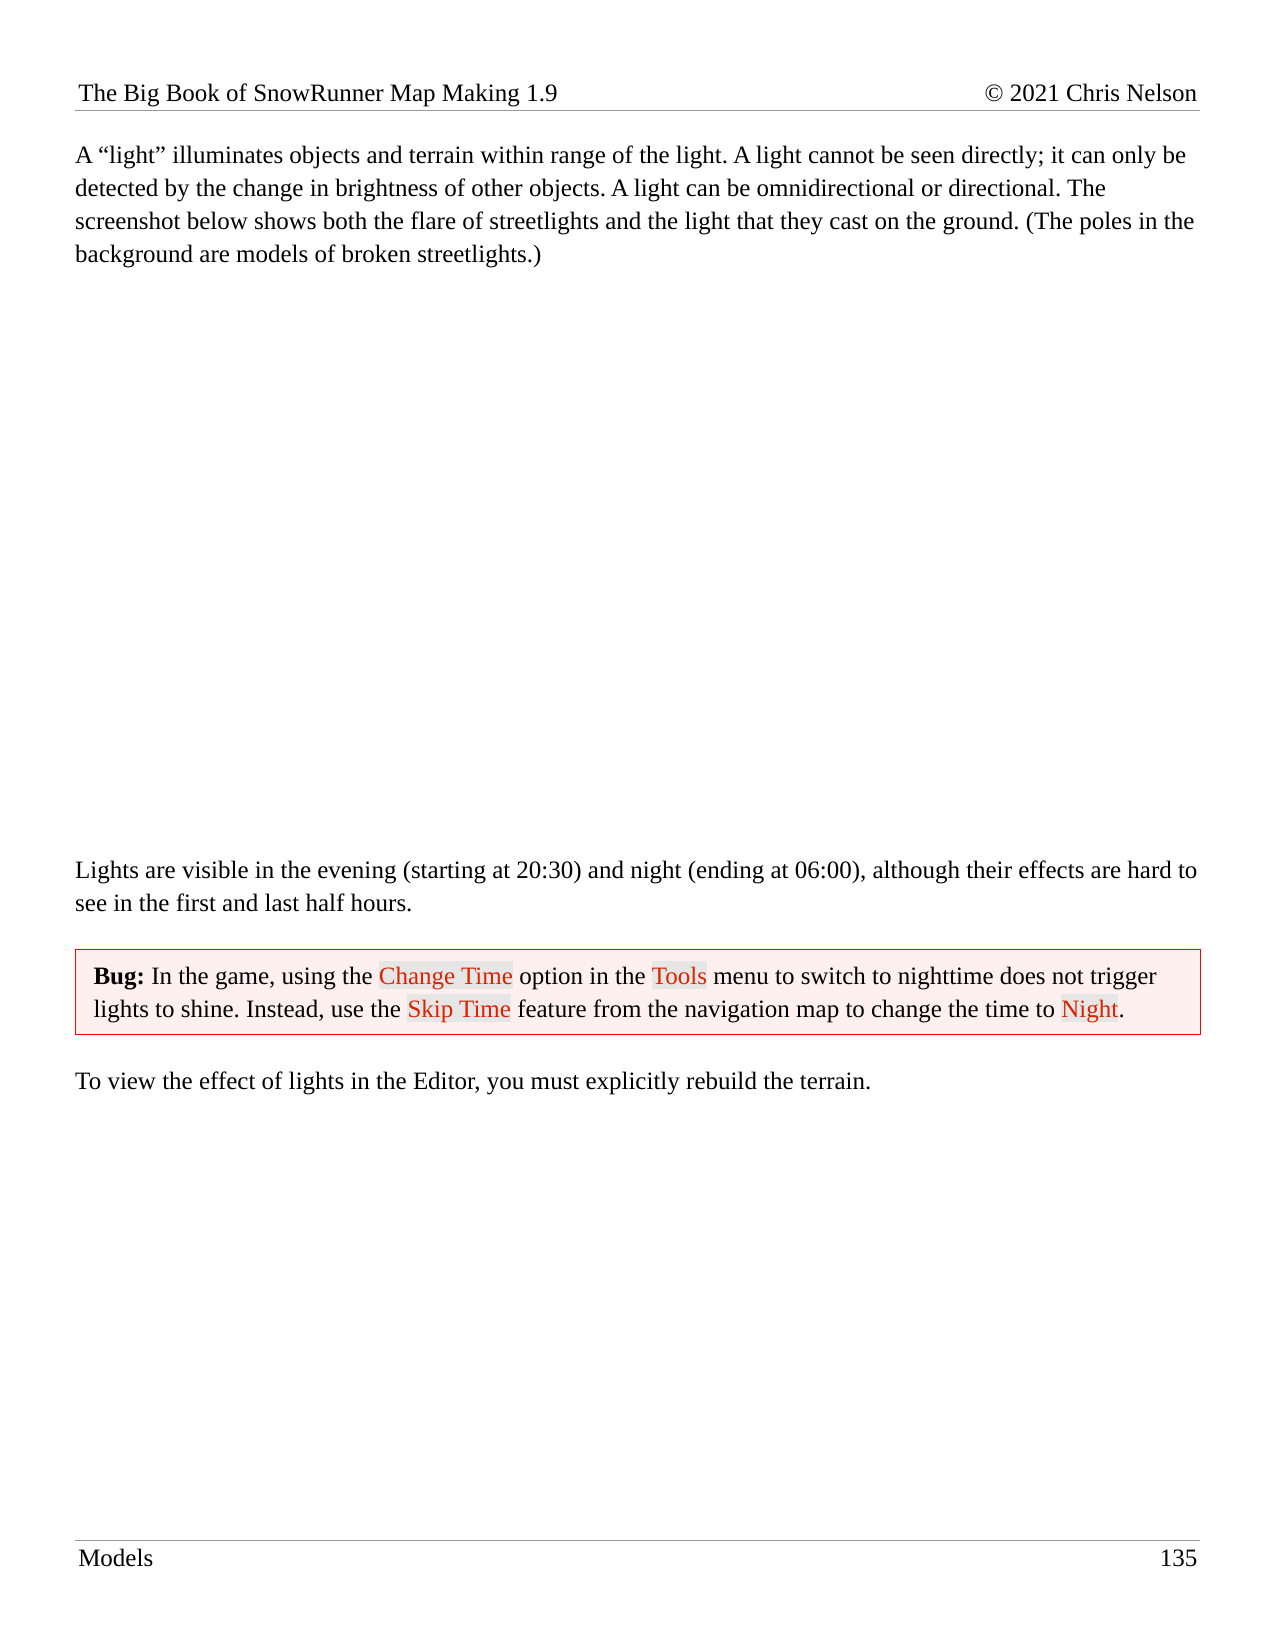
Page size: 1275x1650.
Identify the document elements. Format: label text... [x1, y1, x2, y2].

text A “light” illuminates objects and terrain within range of the light. A light cannot be seen directly; it can only be detected by the change in brightness of other objects. A light can be omnidirectional or directional. The screenshot below shows both the flare of streetlights and the light that they cast on the ground. (The poles in the background are models of broken streetlights.) [75, 140, 1200, 268]
text Lights are visible in the evening (starting at 20:30) and night (ending at 06:00), although their effects are hard to see in the first and last half hours. [75, 855, 1200, 917]
list In the game, using the Change Time option in the Tools menu to switch to nighttime does not trigger lights to shine. Instead, use the Skip Time feature from the navigation map to change the time to Night. [76, 950, 1200, 1034]
text To view the effect of lights in the Editor, you must explicitly rebuild the terrain. [75, 1066, 1200, 1095]
